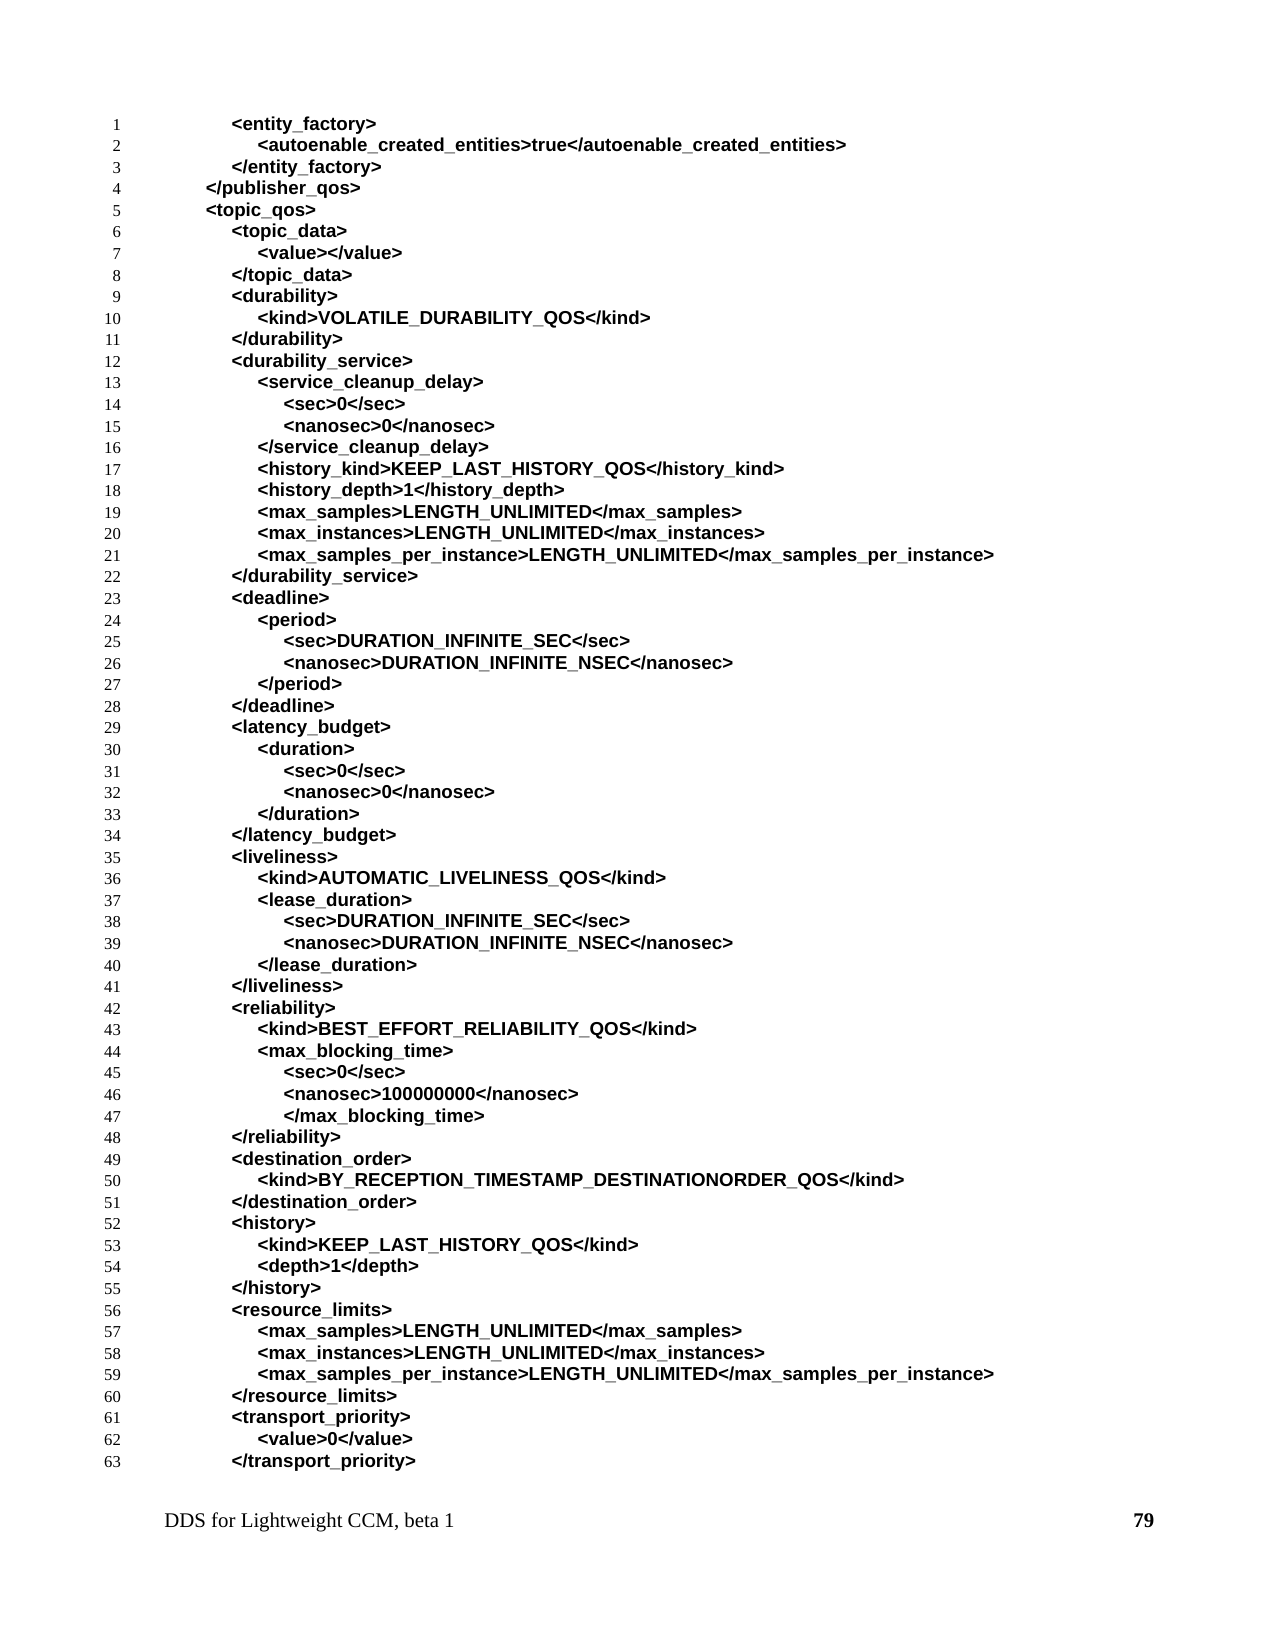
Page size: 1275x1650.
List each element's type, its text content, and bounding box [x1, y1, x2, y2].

text <history_depth>1</history_depth> [179, 479, 1200, 501]
text </transport_priority> [179, 1449, 1200, 1471]
text <topic_qos> [179, 199, 1200, 220]
text <liveliness> [179, 846, 1200, 867]
text </destination_order> [179, 1191, 1200, 1212]
text </deadline> [179, 695, 1200, 716]
text </history> [179, 1277, 1200, 1298]
text </lease_duration> [179, 953, 1200, 975]
text <history_kind>KEEP_LAST_HISTORY_QOS</history_kind> [179, 457, 1200, 479]
text <service_cleanup_delay> [179, 371, 1200, 393]
text <deadline> [179, 587, 1200, 608]
text <topic_data> [179, 220, 1200, 242]
text <max_blocking_time> [179, 1040, 1200, 1061]
text <reliability> [179, 997, 1200, 1018]
text <durability_service> [179, 350, 1200, 371]
text <history> [179, 1212, 1200, 1234]
text <autoenable_created_entities>true</autoenable_created_entities> [179, 134, 1200, 156]
text <destination_order> [179, 1147, 1200, 1169]
text <max_instances>LENGTH_UNLIMITED</max_instances> [179, 1342, 1200, 1363]
text </durability> [179, 328, 1200, 350]
text <sec>DURATION_INFINITE_SEC</sec> [179, 630, 1200, 652]
text </resource_limits> [179, 1385, 1200, 1406]
text </service_cleanup_delay> [179, 436, 1200, 457]
text <nanosec>100000000</nanosec> [179, 1083, 1200, 1104]
text <nanosec>0</nanosec> [179, 414, 1200, 436]
text <lease_duration> [179, 889, 1200, 910]
text <kind>BY_RECEPTION_TIMESTAMP_DESTINATIONORDER_QOS</kind> [179, 1169, 1200, 1191]
text <transport_priority> [179, 1406, 1200, 1428]
text <max_instances>LENGTH_UNLIMITED</max_instances> [179, 522, 1200, 544]
text <nanosec>0</nanosec> [179, 781, 1200, 802]
text <max_samples>LENGTH_UNLIMITED</max_samples> [179, 1320, 1200, 1342]
text <max_samples_per_instance>LENGTH_UNLIMITED</max_samples_per_instance> [179, 544, 1200, 565]
text <depth>1</depth> [179, 1255, 1200, 1277]
text </duration> [179, 802, 1200, 824]
text </durability_service> [179, 565, 1200, 587]
text </reliability> [179, 1126, 1200, 1147]
text </period> [179, 673, 1200, 695]
text <sec>0</sec> [179, 393, 1200, 414]
text <period> [179, 608, 1200, 630]
text <sec>0</sec> [179, 759, 1200, 781]
text <kind>KEEP_LAST_HISTORY_QOS</kind> [179, 1234, 1200, 1255]
text <max_samples_per_instance>LENGTH_UNLIMITED</max_samples_per_instance> [179, 1363, 1200, 1385]
text <nanosec>DURATION_INFINITE_NSEC</nanosec> [179, 932, 1200, 953]
text <sec>0</sec> [179, 1061, 1200, 1083]
text <latency_budget> [179, 716, 1200, 738]
text <sec>DURATION_INFINITE_SEC</sec> [179, 910, 1200, 932]
text </max_blocking_time> [179, 1104, 1200, 1126]
text <kind>BEST_EFFORT_RELIABILITY_QOS</kind> [179, 1018, 1200, 1040]
text <durability> [179, 285, 1200, 307]
text </entity_factory> [179, 156, 1200, 177]
text <duration> [179, 738, 1200, 759]
text <max_samples>LENGTH_UNLIMITED</max_samples> [179, 501, 1200, 522]
text <kind>VOLATILE_DURABILITY_QOS</kind> [179, 307, 1200, 328]
text </publisher_qos> [179, 177, 1200, 199]
text <kind>AUTOMATIC_LIVELINESS_QOS</kind> [179, 867, 1200, 889]
text </latency_budget> [179, 824, 1200, 846]
text </topic_data> [179, 263, 1200, 285]
text <entity_factory> [179, 112, 1200, 134]
text <nanosec>DURATION_INFINITE_NSEC</nanosec> [179, 652, 1200, 673]
text <value>0</value> [179, 1428, 1200, 1449]
text </liveliness> [179, 975, 1200, 997]
text <value></value> [179, 242, 1200, 263]
text <resource_limits> [179, 1298, 1200, 1320]
